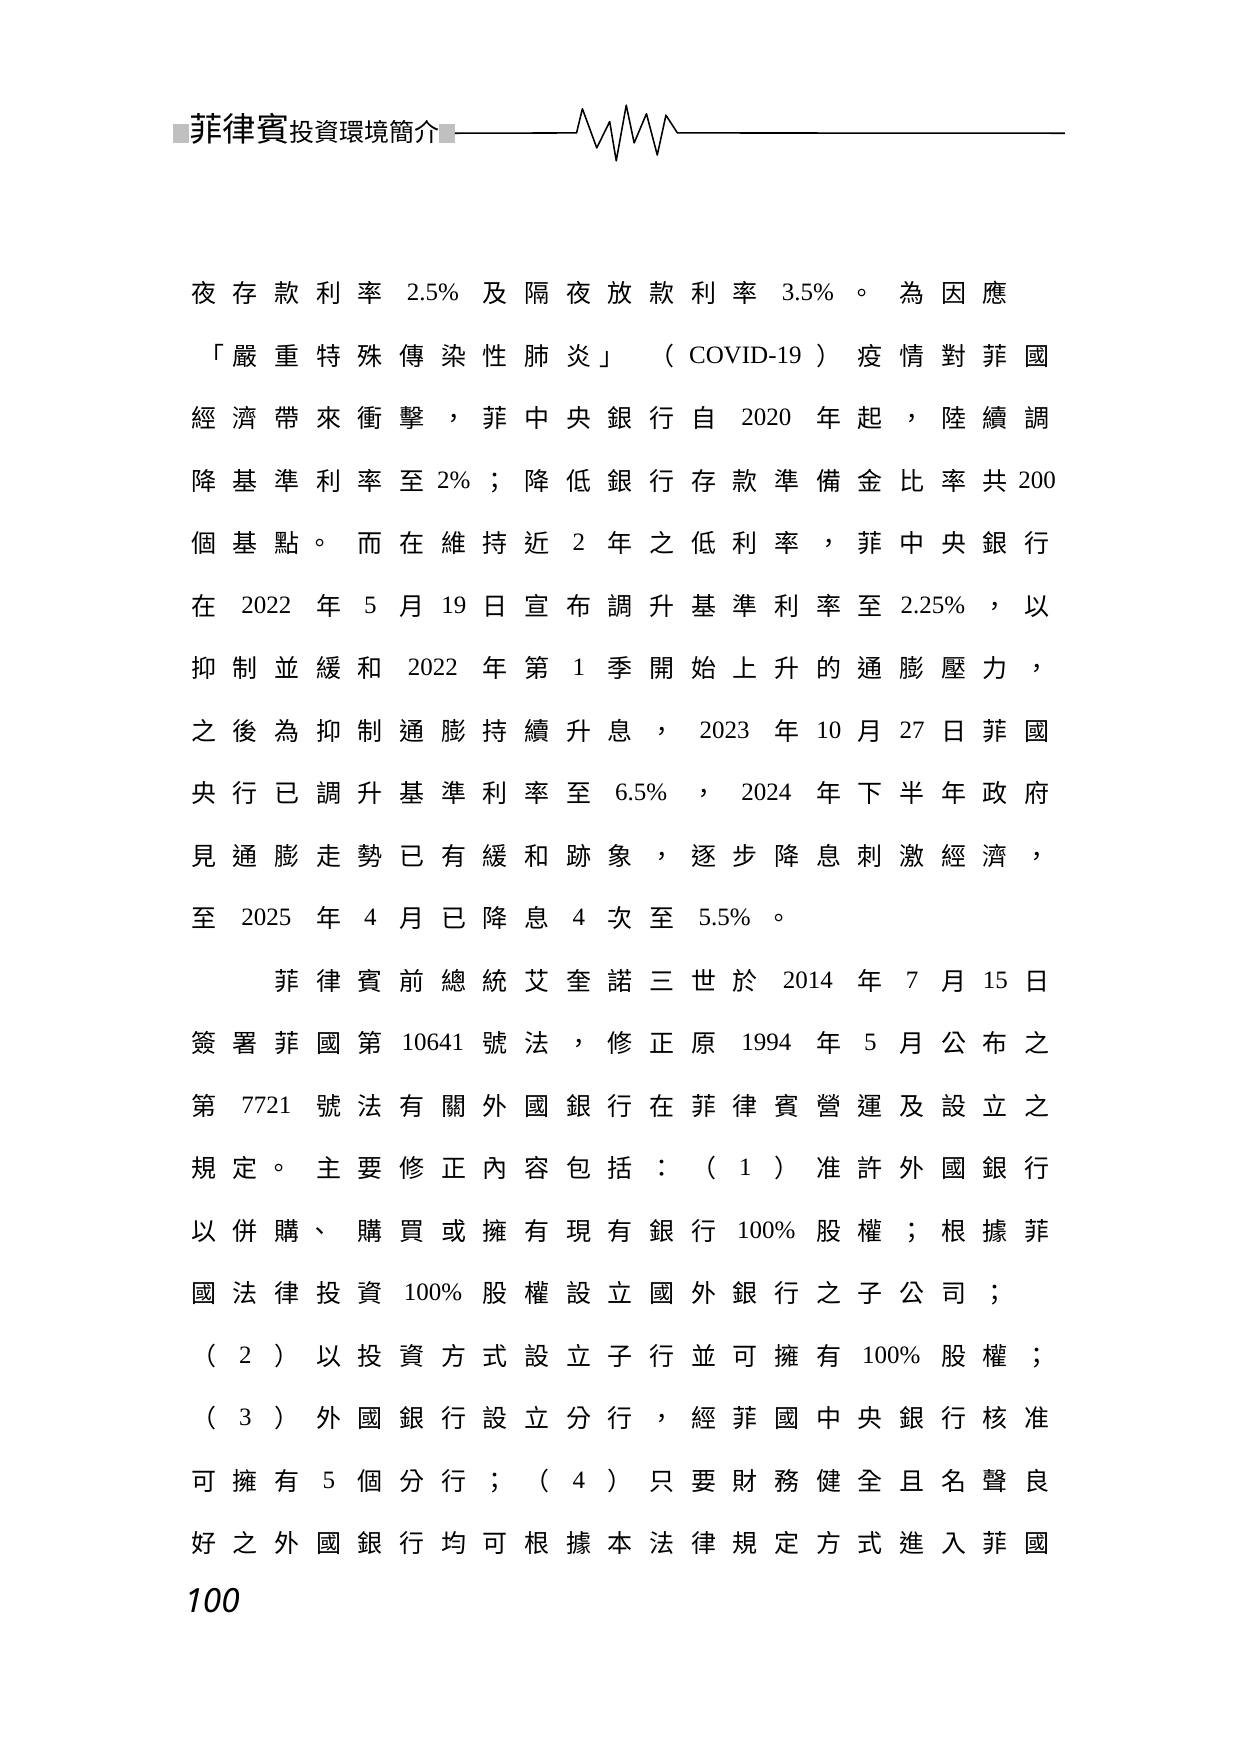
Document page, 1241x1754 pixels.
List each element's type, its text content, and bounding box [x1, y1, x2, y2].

text 菲律賓前總統艾奎諾三世於2014年7月15日簽署菲國第10641號法，修正原1994年5月公布之第7721號法有關外國銀行在菲律賓營運及設立之規定。主要修正內容包括：（1）准許外國銀行以併購、購買或擁有現有銀行100%股權；根據菲國法律投資100%股權設立國外銀行之子公司；（2）以投資方式設立子行並可擁有100%股權；（3）外國銀行設立分行，經菲國中央銀行核准可擁有5個分行；（4）只要財務健全且名聲良好之外國銀行均可根據本法律規定方式進入菲國 [183, 938, 1058, 1563]
text 夜存款利率2.5%及隔夜放款利率3.5%。為因應「嚴重特殊傳染性肺炎」（COVID-19）疫情對菲國經濟帶來衝擊，菲中央銀行自2020年起，陸續調降基準利率至2%；降低銀行存款準備金比率共200個基點。而在維持近2年之低利率，菲中央銀行在2022年5月19日宣布調升基準利率至2.25%，以抑制並緩和2022年第1季開始上升的通膨壓力，之後為抑制通膨持續升息，2023年10月27日菲國央行已調升基準利率至6.5%，2024年下半年政府見通膨走勢已有緩和跡象，逐步降息刺激經濟，至2025年4月已降息4次至5.5%。 [183, 250, 1058, 938]
